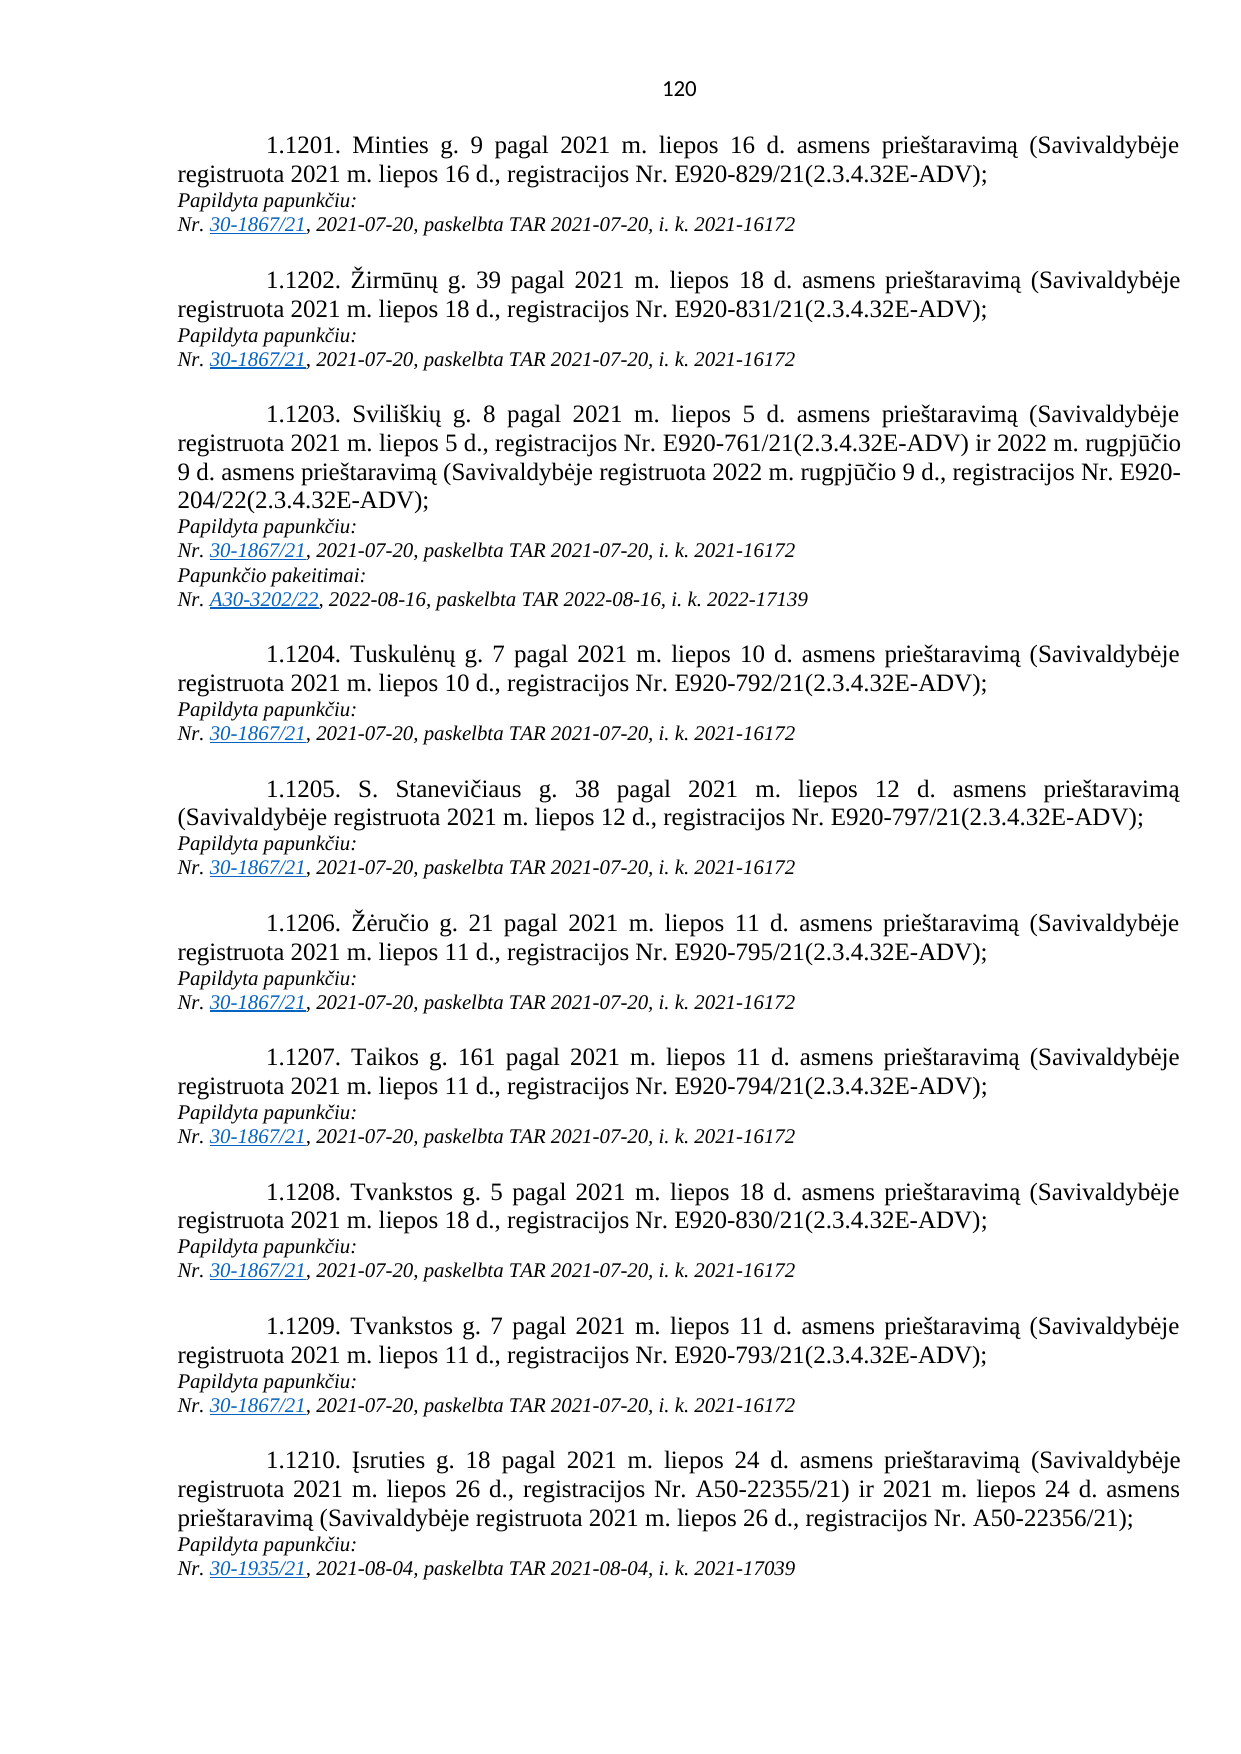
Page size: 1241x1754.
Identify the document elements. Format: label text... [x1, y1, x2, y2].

text Papildyta papunkčiu: [177, 1100, 1181, 1124]
text 1.1201. Minties g. 9 pagal 2021 m. liepos 16 d. asmens prieštaravimą (Savivaldybėje registruota 2021 m. liepos 16 d., registracijos Nr. E920-829/21(2.3.4.32E-ADV); [177, 131, 1181, 188]
text Papildyta papunkčiu: [177, 322, 1181, 347]
text 1.1203. Sviliškių g. 8 pagal 2021 m. liepos 5 d. asmens prieštaravimą (Savivaldybėje registruota 2021 m. liepos 5 d., registracijos Nr. E920-761/21(2.3.4.32E-ADV) ir 2022 m. rugpjūčio 9 d. asmens prieštaravimą (Savivaldybėje registruota 2022 m. rugpjūčio 9 d., registracijos Nr. E920-204/22(2.3.4.32E-ADV); [177, 399, 1181, 514]
text Nr. 30-1867/21, 2021-07-20, paskelbta TAR 2021-07-20, i. k. 2021-16172 [177, 1124, 1181, 1148]
text Nr. A30-3202/22, 2022-08-16, paskelbta TAR 2022-08-16, i. k. 2022-17139 [177, 587, 1181, 611]
text Nr. 30-1867/21, 2021-07-20, paskelbta TAR 2021-07-20, i. k. 2021-16172 [177, 212, 1181, 236]
text 1.1206. Žėručio g. 21 pagal 2021 m. liepos 11 d. asmens prieštaravimą (Savivaldybėje registruota 2021 m. liepos 11 d., registracijos Nr. E920-795/21(2.3.4.32E-ADV); [177, 908, 1181, 966]
text Nr. 30-1867/21, 2021-07-20, paskelbta TAR 2021-07-20, i. k. 2021-16172 [177, 1393, 1181, 1417]
text 1.1204. Tuskulėnų g. 7 pagal 2021 m. liepos 10 d. asmens prieštaravimą (Savivaldybėje registruota 2021 m. liepos 10 d., registracijos Nr. E920-792/21(2.3.4.32E-ADV); [177, 639, 1181, 697]
text Papildyta papunkčiu: [177, 831, 1181, 855]
text Papildyta papunkčiu: [177, 1532, 1181, 1556]
text Papildyta papunkčiu: [177, 514, 1181, 538]
text Nr. 30-1867/21, 2021-07-20, paskelbta TAR 2021-07-20, i. k. 2021-16172 [177, 990, 1181, 1014]
text 1.1208. Tvankstos g. 5 pagal 2021 m. liepos 18 d. asmens prieštaravimą (Savivaldybėje registruota 2021 m. liepos 18 d., registracijos Nr. E920-830/21(2.3.4.32E-ADV); [177, 1177, 1181, 1234]
text Papildyta papunkčiu: [177, 1234, 1181, 1258]
text 1.1210. Įsruties g. 18 pagal 2021 m. liepos 24 d. asmens prieštaravimą (Savivaldybėje registruota 2021 m. liepos 26 d., registracijos Nr. A50-22355/21) ir 2021 m. liepos 24 d. asmens prieštaravimą (Savivaldybėje registruota 2021 m. liepos 26 d., registracijos Nr. A50-22356/21); [177, 1446, 1181, 1532]
text Papildyta papunkčiu: [177, 697, 1181, 721]
text Nr. 30-1867/21, 2021-07-20, paskelbta TAR 2021-07-20, i. k. 2021-16172 [177, 347, 1181, 371]
text Nr. 30-1867/21, 2021-07-20, paskelbta TAR 2021-07-20, i. k. 2021-16172 [177, 721, 1181, 745]
text 1.1205. S. Stanevičiaus g. 38 pagal 2021 m. liepos 12 d. asmens prieštaravimą (Savivaldybėje registruota 2021 m. liepos 12 d., registracijos Nr. E920-797/21(2.3.4.32E-ADV); [177, 774, 1181, 831]
text Papildyta papunkčiu: [177, 966, 1181, 990]
text Nr. 30-1935/21, 2021-08-04, paskelbta TAR 2021-08-04, i. k. 2021-17039 [177, 1556, 1181, 1580]
text 1.1207. Taikos g. 161 pagal 2021 m. liepos 11 d. asmens prieštaravimą (Savivaldybėje registruota 2021 m. liepos 11 d., registracijos Nr. E920-794/21(2.3.4.32E-ADV); [177, 1042, 1181, 1100]
text Papildyta papunkčiu: [177, 1369, 1181, 1393]
text Papildyta papunkčiu: [177, 188, 1181, 212]
text 1.1209. Tvankstos g. 7 pagal 2021 m. liepos 11 d. asmens prieštaravimą (Savivaldybėje registruota 2021 m. liepos 11 d., registracijos Nr. E920-793/21(2.3.4.32E-ADV); [177, 1311, 1181, 1369]
text Nr. 30-1867/21, 2021-07-20, paskelbta TAR 2021-07-20, i. k. 2021-16172 [177, 538, 1181, 562]
text Nr. 30-1867/21, 2021-07-20, paskelbta TAR 2021-07-20, i. k. 2021-16172 [177, 855, 1181, 879]
text Nr. 30-1867/21, 2021-07-20, paskelbta TAR 2021-07-20, i. k. 2021-16172 [177, 1258, 1181, 1282]
text Papunkčio pakeitimai: [177, 562, 1181, 587]
text 1.1202. Žirmūnų g. 39 pagal 2021 m. liepos 18 d. asmens prieštaravimą (Savivaldybėje registruota 2021 m. liepos 18 d., registracijos Nr. E920-831/21(2.3.4.32E-ADV); [177, 265, 1181, 322]
